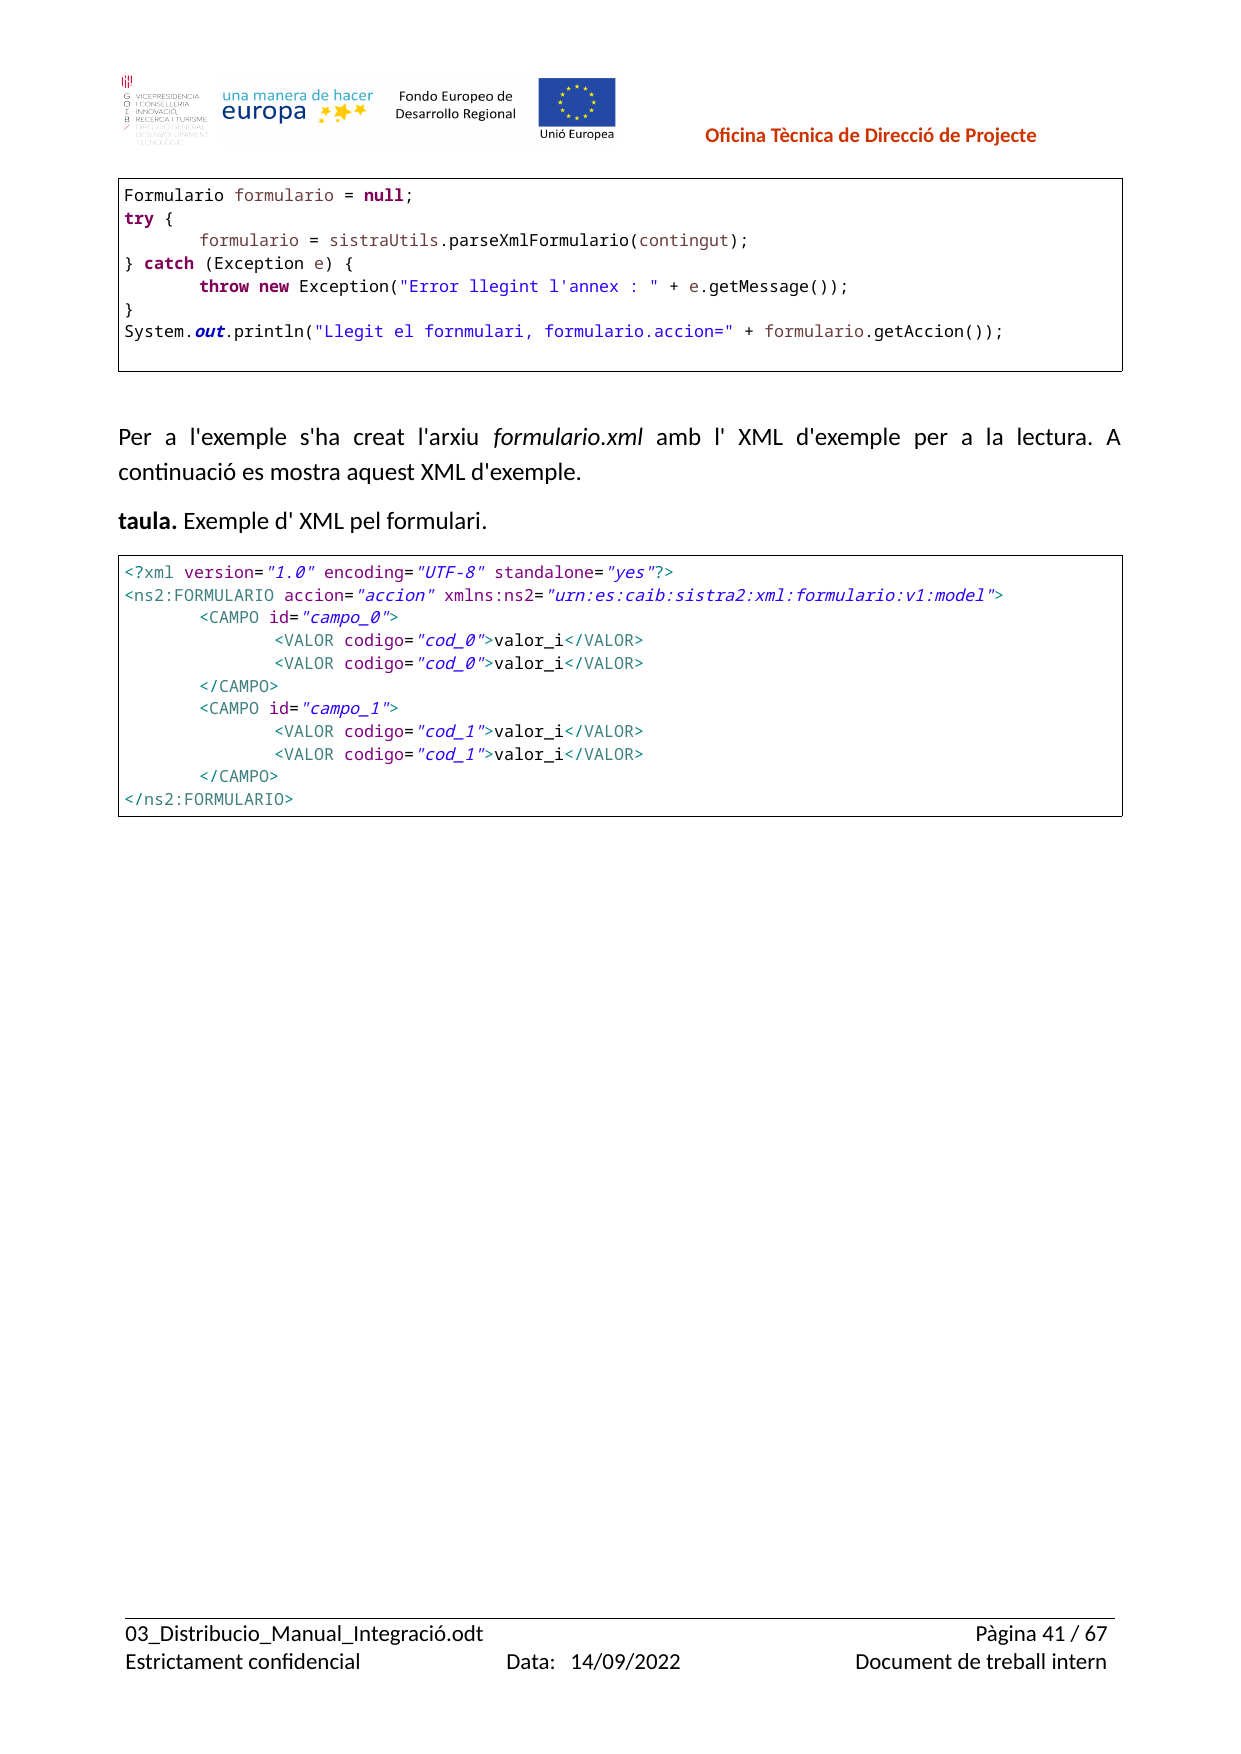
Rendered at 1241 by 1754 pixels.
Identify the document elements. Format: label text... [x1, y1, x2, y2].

picture [219, 73, 621, 147]
text taula. Exemple d' XML pel formulari. [118, 505, 1122, 536]
picture [118, 73, 213, 147]
text Per a l'exemple s'ha creat l'arxiu formulario.xml amb l' XML d'exemple per a la lectura. A continuació es mostra aquest XML d'exemple. [118, 421, 1122, 486]
table_header Formulario formulario = null; try { formulario = sistraUtils.parseXmlFormulario(contingut); } catch (Exception e) { throw new Exception("Error llegint l'annex : " + e.getMessage()); } System.out.println("Llegit el fornmulari, formulario.accion=" + formulario.getAccion()); [119, 179, 1122, 371]
table_header <?xml version="1.0" encoding="UTF-8" standalone="yes"?> <ns2:FORMULARIO accion="accion" xmlns:ns2="urn:es:caib:sistra2:xml:formulario:v1:model"> <CAMPO id="campo_0"> <VALOR codigo="cod_0">valor_i</VALOR> <VALOR codigo="cod_0">valor_i</VALOR> </CAMPO> <CAMPO id="campo_1"> <VALOR codigo="cod_1">valor_i</VALOR> <VALOR codigo="cod_1">valor_i</VALOR> </CAMPO> </ns2:FORMULARIO> [119, 556, 1122, 816]
